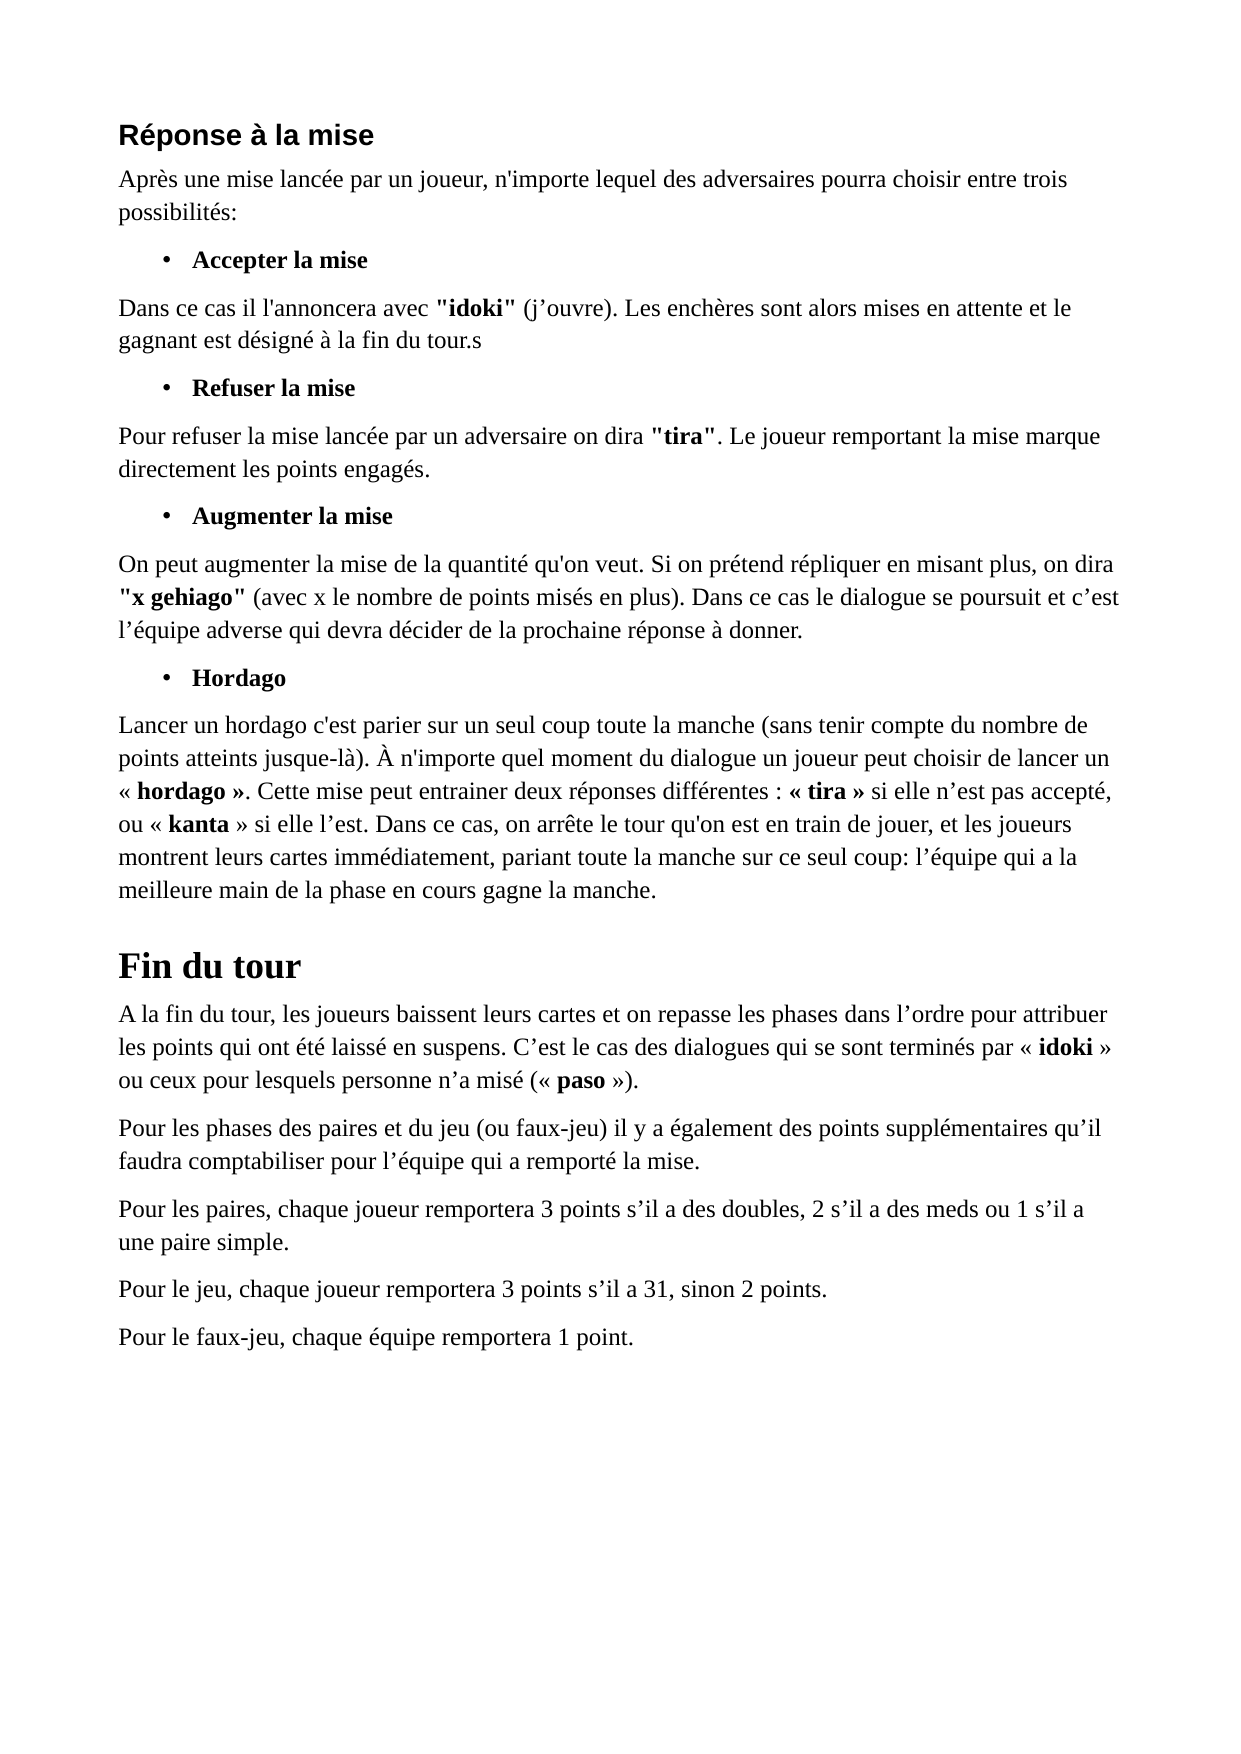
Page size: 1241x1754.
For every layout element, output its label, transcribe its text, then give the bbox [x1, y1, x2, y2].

list Refuser la mise [162, 373, 1122, 402]
text Pour le jeu, chaque joueur remportera 3 points s’il a 31, sinon 2 points. [118, 1274, 1122, 1303]
subtitle Réponse à la mise [118, 118, 1122, 152]
text On peut augmenter la mise de la quantité qu'on veut. Si on prétend répliquer en misant plus, on dira "x gehiago" (avec x le nombre de points misés en plus). Dans ce cas le dialogue se poursuit et c’est l’équipe adverse qui devra décider de la prochaine réponse à donner. [118, 549, 1122, 644]
subtitle Fin du tour [118, 944, 1122, 987]
list Accepter la mise [162, 245, 1122, 274]
text Dans ce cas il l'annoncera avec "idoki" (j’ouvre). Les enchères sont alors mises en attente et le gagnant est désigné à la fin du tour.s [118, 293, 1122, 354]
text Lancer un hordago c'est parier sur un seul coup toute la manche (sans tenir compte du nombre de points atteints jusque-là). À n'importe quel moment du dialogue un joueur peut choisir de lancer un « hordago ». Cette mise peut entrainer deux réponses différentes : « tira » si elle n’est pas accepté, ou « kanta » si elle l’est. Dans ce cas, on arrête le tour qu'on est en train de jouer, et les joueurs montrent leurs cartes immédiatement, pariant toute la manche sur ce seul coup: l’équipe qui a la meilleure main de la phase en cours gagne la manche. [118, 710, 1122, 904]
text Pour le faux-jeu, chaque équipe remportera 1 point. [118, 1322, 1122, 1351]
list Augmenter la mise [162, 501, 1122, 530]
text Pour refuser la mise lancée par un adversaire on dira "tira". Le joueur remportant la mise marque directement les points engagés. [118, 421, 1122, 483]
text Après une mise lancée par un joueur, n'importe lequel des adversaires pourra choisir entre trois possibilités: [118, 164, 1122, 226]
text A la fin du tour, les joueurs baissent leurs cartes et on repasse les phases dans l’ordre pour attribuer les points qui ont été laissé en suspens. C’est le cas des dialogues qui se sont terminés par « idoki » ou ceux pour lesquels personne n’a misé (« paso »). [118, 999, 1122, 1094]
list Hordago [162, 663, 1122, 691]
text Pour les phases des paires et du jeu (ou faux-jeu) il y a également des points supplémentaires qu’il faudra comptabiliser pour l’équipe qui a remporté la mise. [118, 1113, 1122, 1175]
text Pour les paires, chaque joueur remportera 3 points s’il a des doubles, 2 s’il a des meds ou 1 s’il a une paire simple. [118, 1194, 1122, 1256]
